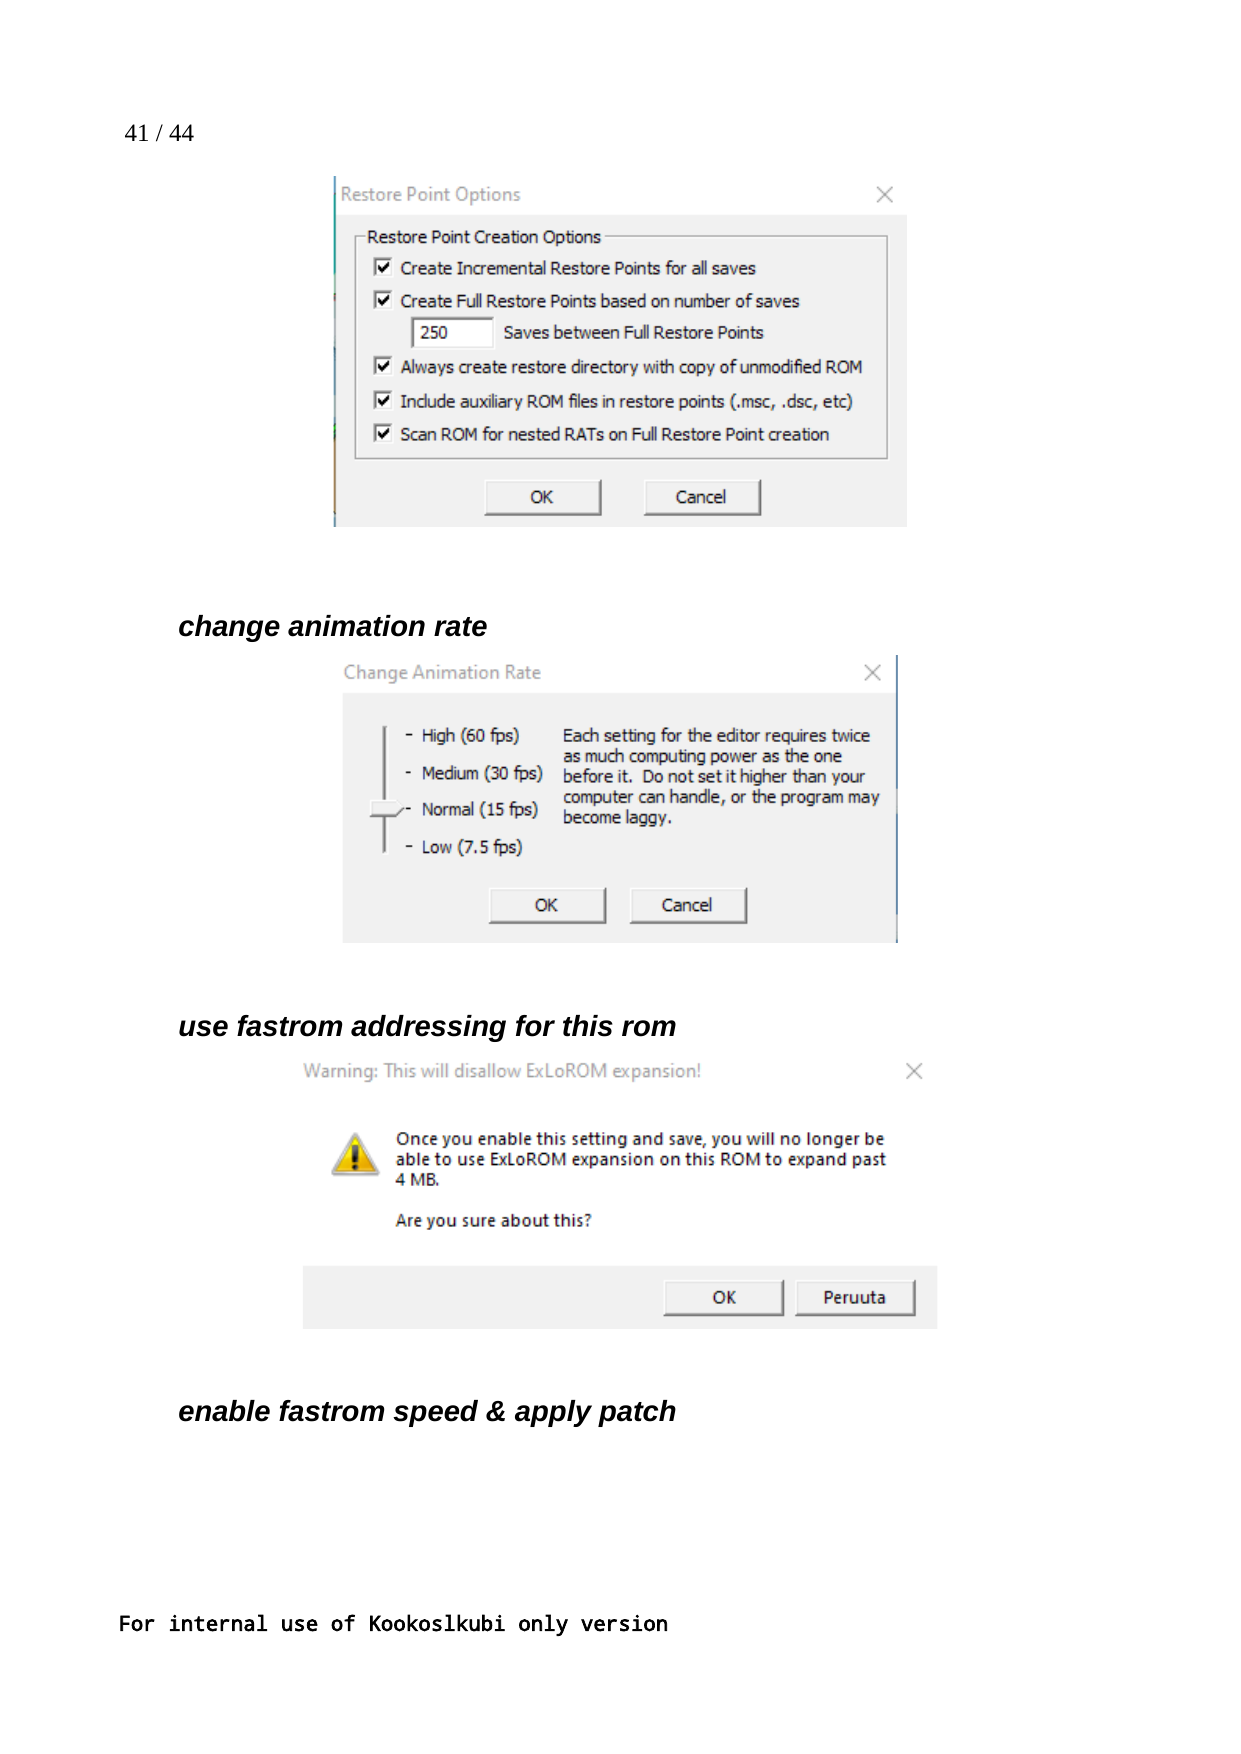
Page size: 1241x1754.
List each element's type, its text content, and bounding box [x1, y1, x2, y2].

subtitle change animation rate [118, 609, 1122, 642]
picture [342, 655, 898, 943]
subtitle enable fastrom speed & apply patch [118, 1394, 1122, 1428]
subtitle use fastrom addressing for this rom [118, 1009, 1122, 1042]
picture [333, 176, 907, 527]
picture [302, 1054, 938, 1329]
